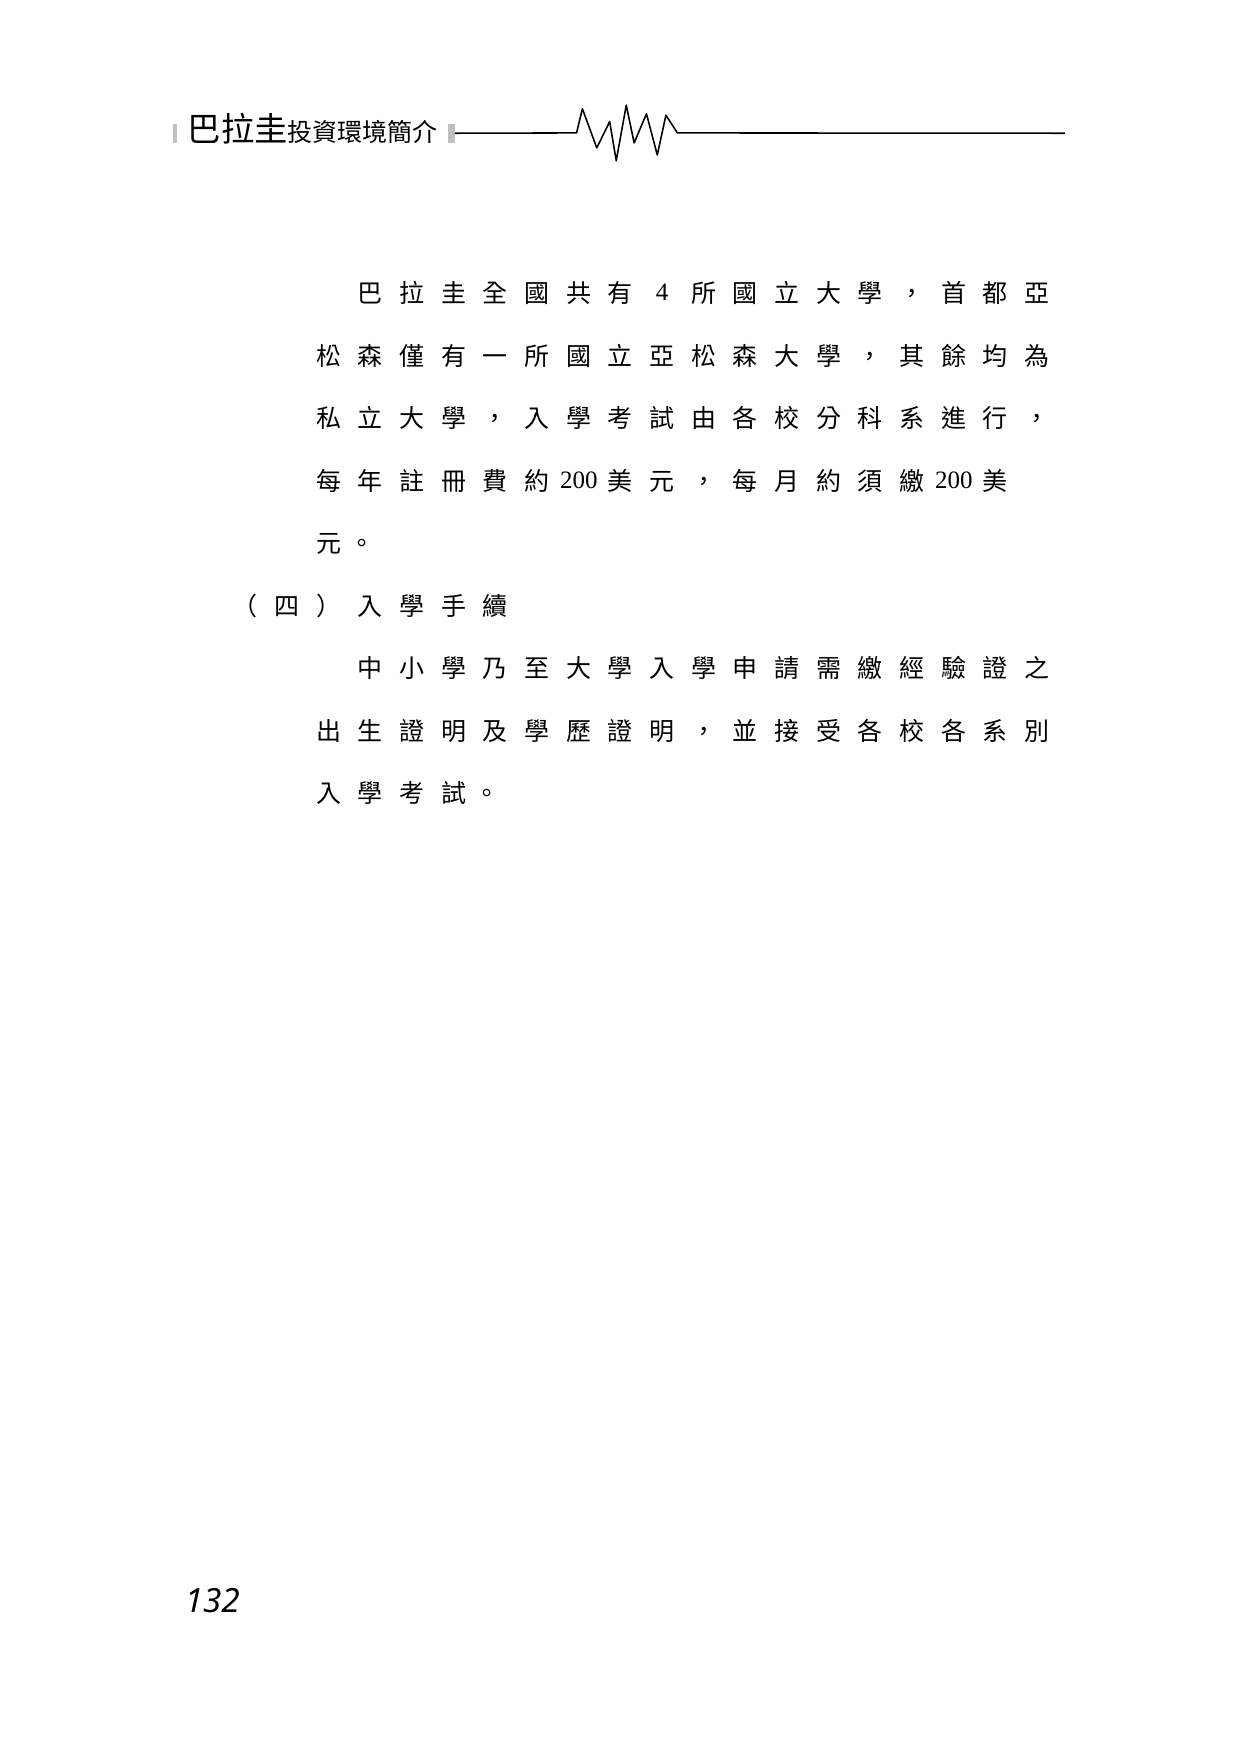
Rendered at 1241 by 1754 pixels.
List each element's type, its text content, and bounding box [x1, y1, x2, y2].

text 巴拉圭全國共有4所國立大學，首都亞松森僅有一所國立亞松森大學，其餘均為私立大學，入學考試由各校分科系進行，每年註冊費約200美元，每月約須繳200美元。 [281, 250, 1058, 563]
text 中小學乃至大學入學申請需繳經驗證之出生證明及學歷證明，並接受各校各系別入學考試。 [281, 625, 1058, 813]
text （四）入學手續 [207, 563, 1058, 625]
